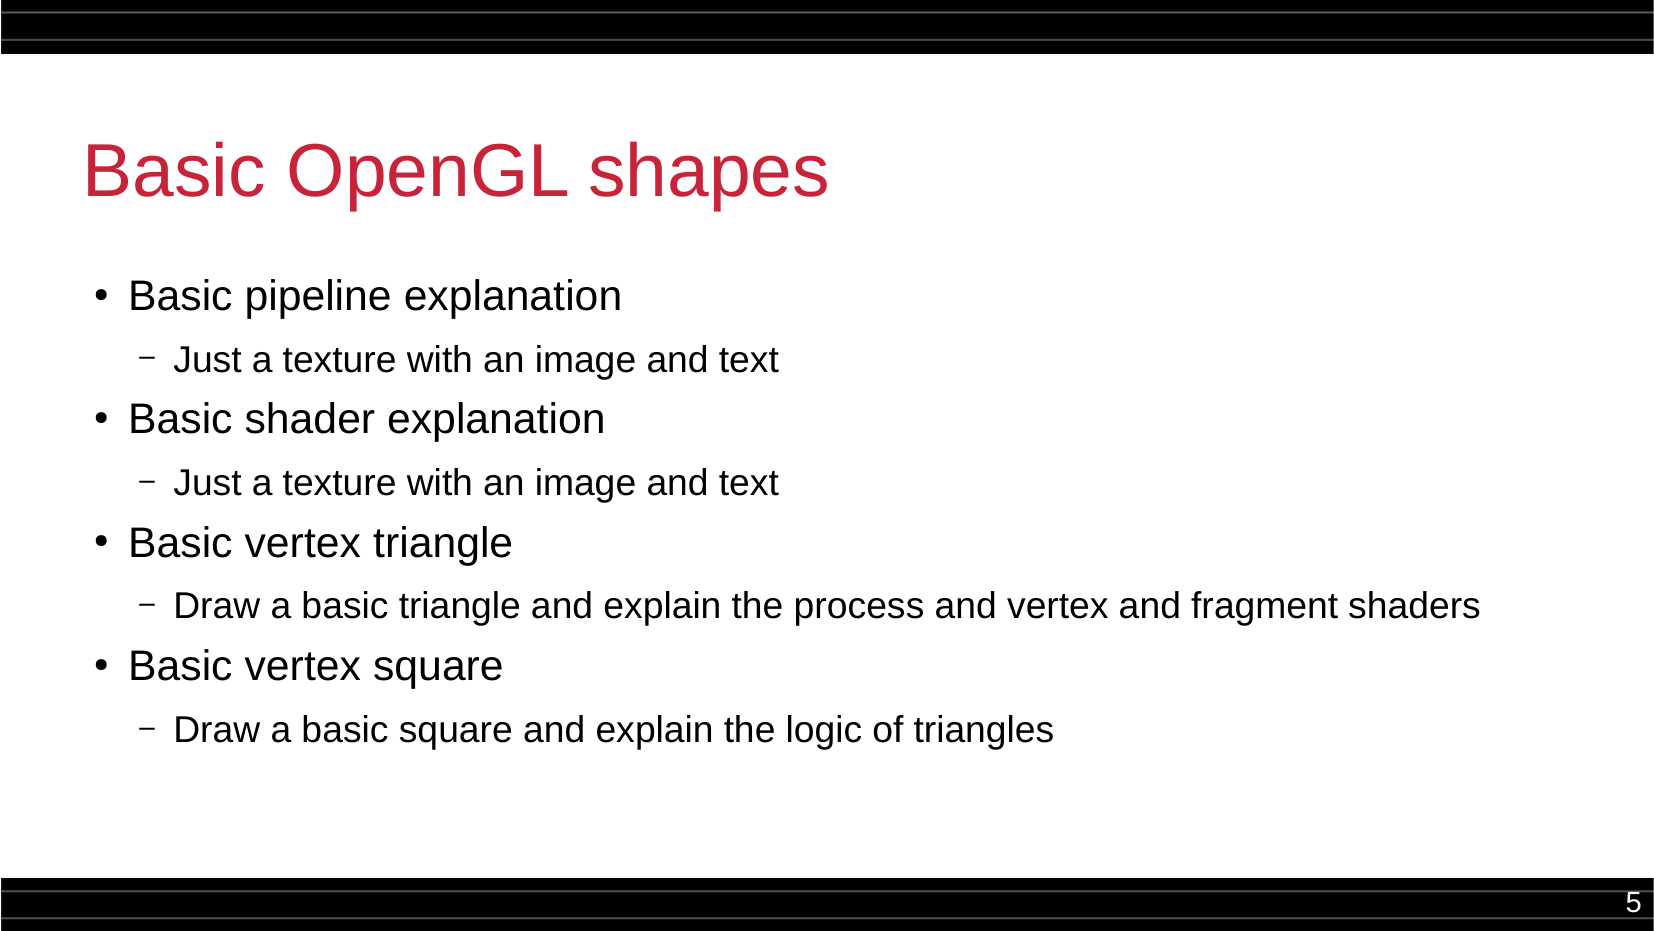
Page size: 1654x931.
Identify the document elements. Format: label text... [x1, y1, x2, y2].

list Basic pipeline explanation Just a texture with an image and text Basic shader explanation Just a texture with an image and text Basic vertex triangle Draw a basic triangle and explain the process and vertex and fragment shaders Basic vertex square Draw a basic square and explain the logic of triangles [82, 271, 1571, 758]
picture [1, 0, 1654, 54]
title Basic OpenGL shapes [82, 92, 1571, 249]
picture [1, 878, 1654, 931]
